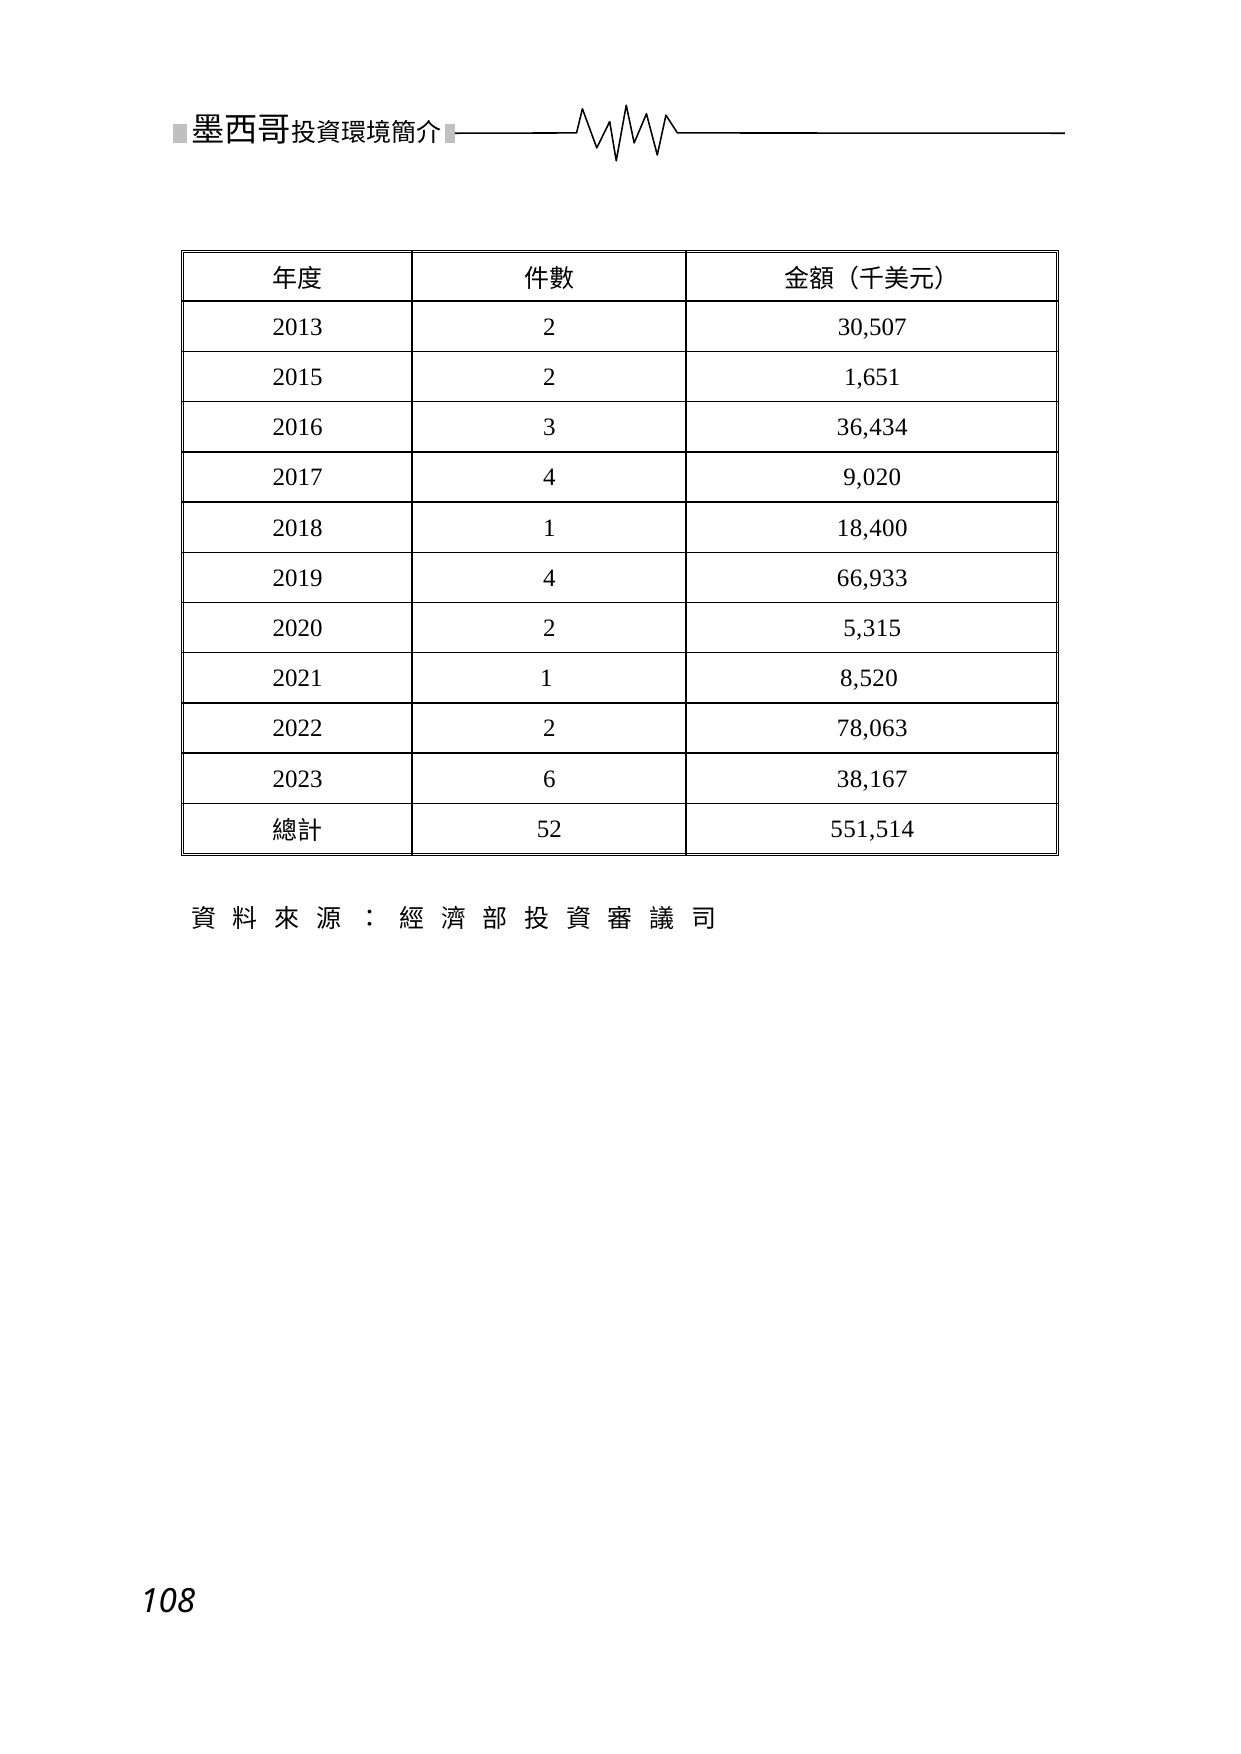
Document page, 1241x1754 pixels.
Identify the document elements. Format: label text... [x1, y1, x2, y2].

table_cell 4 [413, 453, 685, 501]
table_cell 78,063 [687, 704, 1056, 752]
table_cell 52 [413, 804, 685, 853]
table_cell 4 [413, 553, 685, 602]
table_cell 2019 [184, 553, 411, 602]
table_cell 30,507 [687, 302, 1056, 351]
table_cell 2022 [184, 704, 411, 752]
text 資料來源：經濟部投資審議司 [183, 875, 1058, 938]
table_cell 2020 [184, 603, 411, 652]
table_cell 551,514 [687, 804, 1056, 853]
table_cell 2023 [184, 754, 411, 802]
table_cell 2015 [184, 352, 411, 401]
table_cell 2013 [184, 302, 411, 351]
table_cell 2017 [184, 453, 411, 501]
table_cell 總計 [184, 804, 411, 853]
table_cell 5,315 [687, 603, 1056, 652]
table_cell 38,167 [687, 754, 1056, 802]
table_cell 66,933 [687, 553, 1056, 602]
table_cell 8,520 [687, 653, 1056, 702]
table_cell 9,020 [687, 453, 1056, 501]
table_cell 6 [413, 754, 685, 802]
table_cell 36,434 [687, 402, 1056, 451]
table_cell 3 [413, 402, 685, 451]
table_cell 2 [413, 603, 685, 652]
table_cell 2016 [184, 402, 411, 451]
table_cell 2018 [184, 503, 411, 551]
table_cell 1,651 [687, 352, 1056, 401]
table_cell 2 [413, 352, 685, 401]
table_header 年度 [184, 253, 411, 300]
table_cell 1 [413, 653, 685, 702]
table_header 件數 [413, 253, 685, 300]
table_cell 2021 [184, 653, 411, 702]
table_header 金額（千美元） [687, 253, 1056, 300]
table_cell 2 [413, 302, 685, 351]
table_cell 1 [413, 503, 685, 551]
table_cell 18,400 [687, 503, 1056, 551]
table_cell 2 [413, 704, 685, 752]
